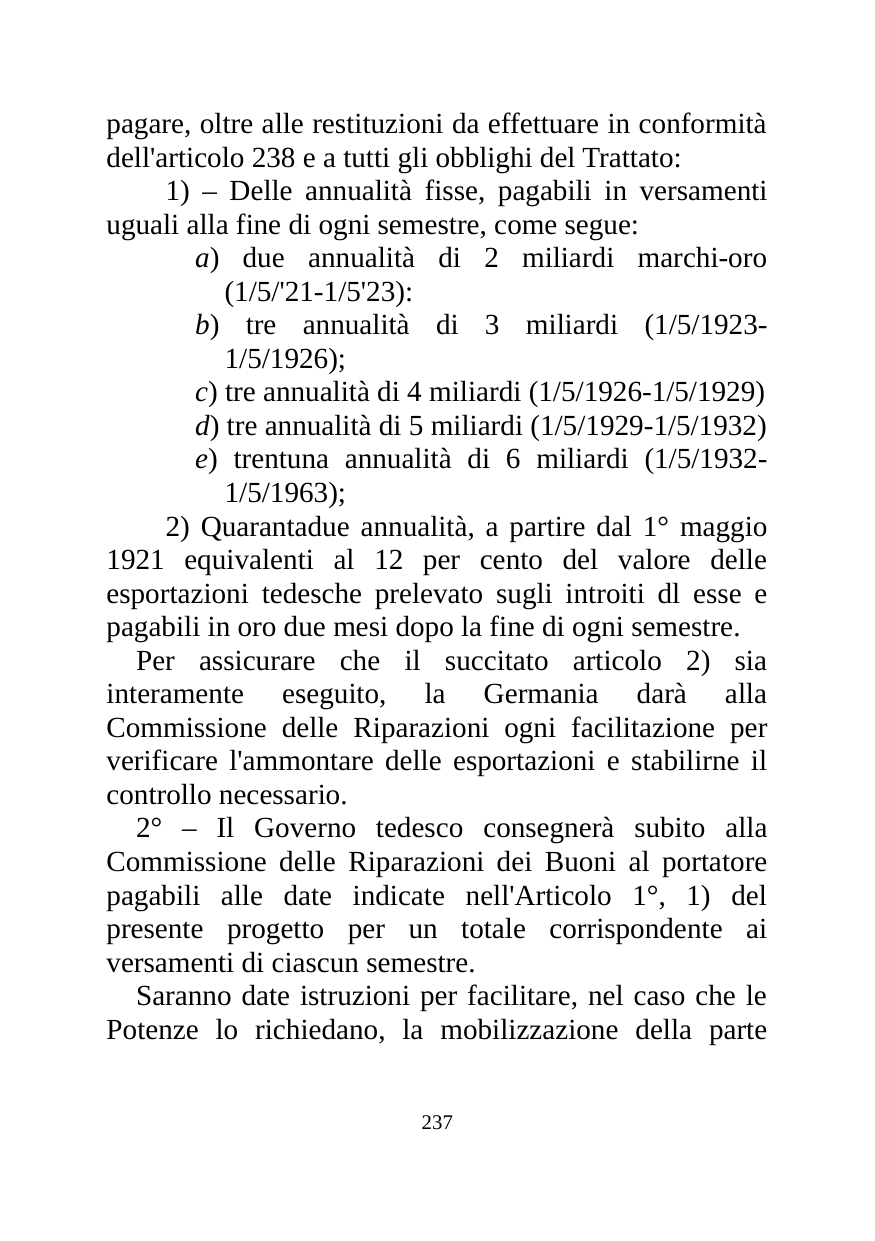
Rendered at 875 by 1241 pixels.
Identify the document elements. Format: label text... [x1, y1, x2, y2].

text c) tre annualità di 4 miliardi (1/5/1926-1/5/1929) [195, 374, 768, 408]
text pagare, oltre alle restituzioni da effettuare in conformità dell'articolo 238 e a tutti gli obblighi del Trattato: [106, 106, 768, 173]
text 2° – Il Governo tedesco consegnerà subito alla Commissione delle Riparazioni dei Buoni al portatore pagabili alle date indicate nell'Articolo 1°, 1) del presente progetto per un totale corrispondente ai versamenti di ciascun semestre. [106, 811, 768, 978]
text 1) – Delle annualità fisse, pagabili in versamenti uguali alla fine di ogni semestre, come segue: [106, 173, 768, 240]
text d) tre annualità di 5 miliardi (1/5/1929-1/5/1932) [195, 408, 768, 442]
text 2) Quarantadue annualità, a partire dal 1° maggio 1921 equivalenti al 12 per cento del valore delle esportazioni tedesche prelevato sugli introiti dl esse e pagabili in oro due mesi dopo la fine di ogni semestre. [106, 509, 768, 643]
text Saranno date istruzioni per facilitare, nel caso che le Potenze lo richiedano, la mobilizzazione della parte [106, 978, 768, 1045]
text e) trentuna annualità di 6 miliardi (1/5/1932-1/5/1963); [195, 442, 768, 509]
text Per assicurare che il succitato articolo 2) sia interamente eseguito, la Germania darà alla Commissione delle Riparazioni ogni facilitazione per verificare l'ammontare delle esportazioni e stabilirne il controllo necessario. [106, 643, 768, 811]
text a) due annualità di 2 miliardi marchi-oro (1/5/'21-1/5'23): [195, 240, 768, 307]
text b) tre annualità di 3 miliardi (1/5/1923-1/5/1926); [195, 307, 768, 374]
